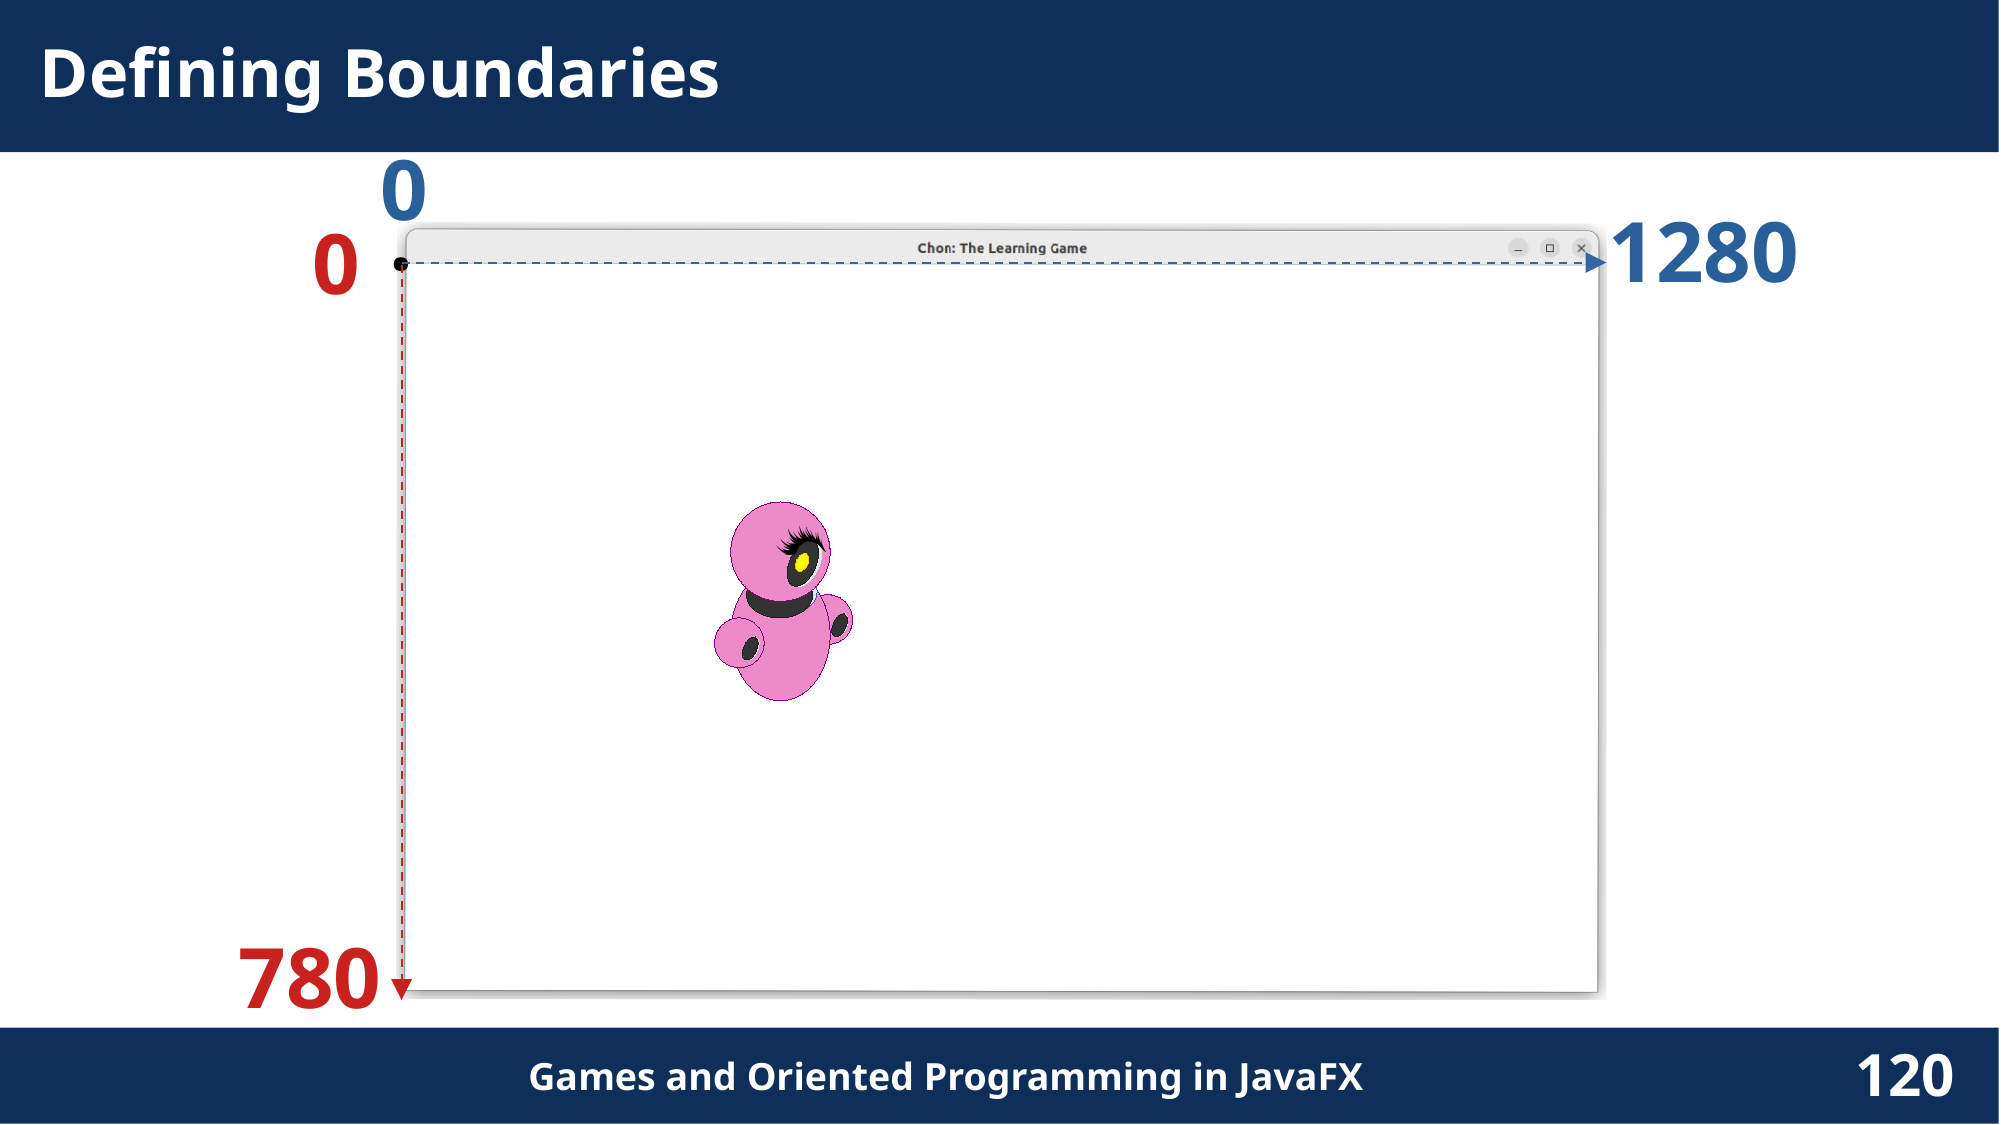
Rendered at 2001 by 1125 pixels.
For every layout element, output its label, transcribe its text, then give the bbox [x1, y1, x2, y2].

text_box [714, 501, 853, 701]
text_box 0 [295, 203, 378, 319]
picture [395, 221, 1607, 1000]
text_box 1280 [1588, 191, 1819, 307]
text_box 0 [396, 170, 411, 179]
text_box 0 [366, 130, 438, 179]
text_box . [360, 179, 443, 295]
text_box 780 [200, 918, 420, 1033]
text_box Defining Boundaries [25, 23, 1999, 119]
